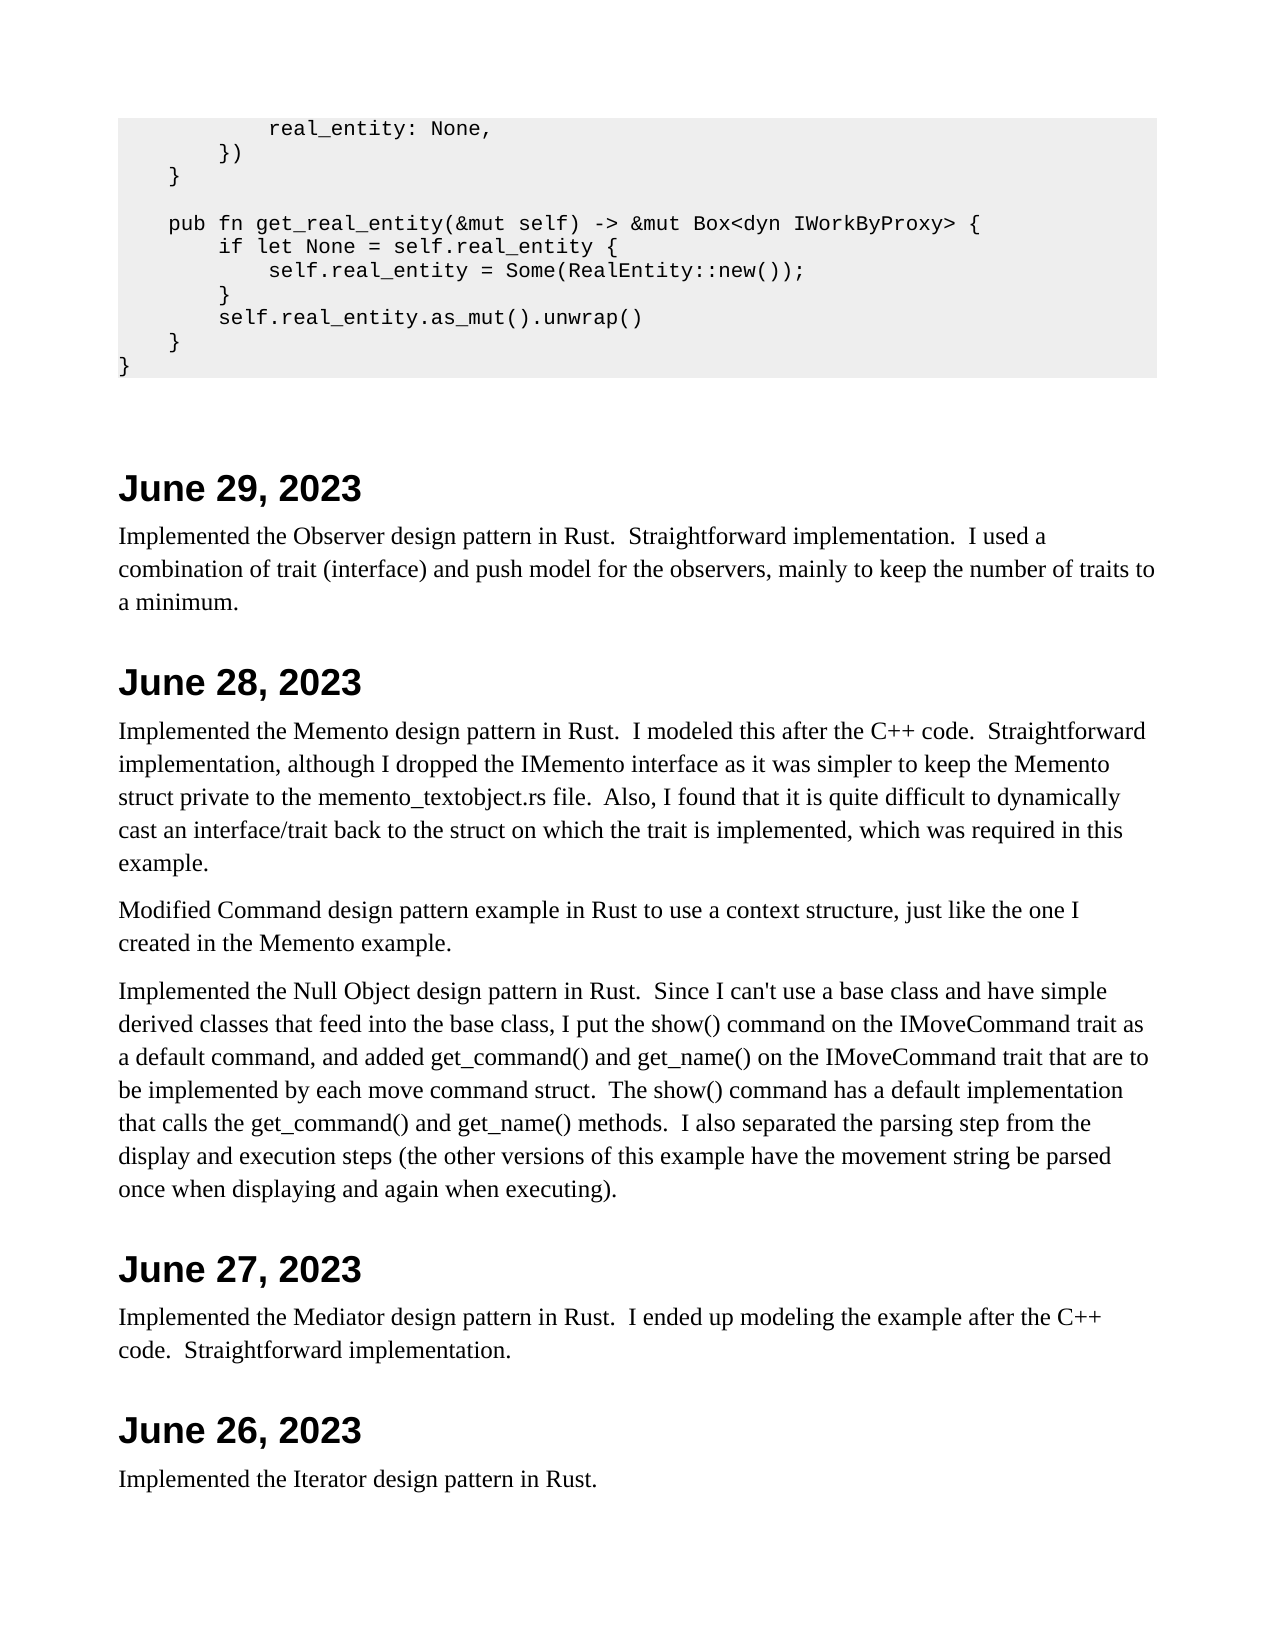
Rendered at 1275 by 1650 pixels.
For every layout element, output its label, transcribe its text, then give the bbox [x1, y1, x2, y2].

text } [118, 284, 1157, 307]
text Modified Command design pattern example in Rust to use a context structure, just like the one I created in the Memento example. [118, 895, 1157, 957]
text } [118, 165, 1157, 189]
text if let None = self.real_entity { [118, 236, 1157, 260]
text } [118, 331, 1157, 354]
subtitle June 29, 2023 [118, 466, 1157, 509]
subtitle June 26, 2023 [118, 1408, 1157, 1451]
text } [118, 354, 1157, 378]
subtitle June 27, 2023 [118, 1247, 1157, 1290]
text self.real_entity = Some(RealEntity::new()); [118, 260, 1157, 284]
text }) [118, 142, 1157, 165]
text real_entity: None, [118, 118, 1157, 142]
text self.real_entity.as_mut().unwrap() [118, 307, 1157, 331]
text Implemented the Null Object design pattern in Rust. Since I can't use a base class and have simple derived classes that feed into the base class, I put the show() command on the IMoveCommand trait as a default command, and added get_command() and get_name() on the IMoveCommand trait that are to be implemented by each move command struct. The show() command has a default implementation that calls the get_command() and get_name() methods. I also separated the parsing step from the display and execution steps (the other versions of this example have the movement string be parsed once when displaying and again when executing). [118, 976, 1157, 1203]
subtitle June 28, 2023 [118, 660, 1157, 703]
text pub fn get_real_entity(&mut self) -> &mut Box<dyn IWorkByProxy> { [118, 213, 1157, 236]
text Implemented the Memento design pattern in Rust. I modeled this after the C++ code. Straightforward implementation, although I dropped the IMemento interface as it was simpler to keep the Memento struct private to the memento_textobject.rs file. Also, I found that it is quite difficult to dynamically cast an interface/trait back to the struct on which the trait is implemented, which was required in this example. [118, 716, 1157, 877]
text Implemented the Mediator design pattern in Rust. I ended up modeling the example after the C++ code. Straightforward implementation. [118, 1302, 1157, 1364]
text Implemented the Iterator design pattern in Rust. [118, 1464, 1157, 1492]
text Implemented the Observer design pattern in Rust. Straightforward implementation. I used a combination of trait (interface) and push model for the observers, mainly to keep the number of traits to a minimum. [118, 521, 1157, 616]
